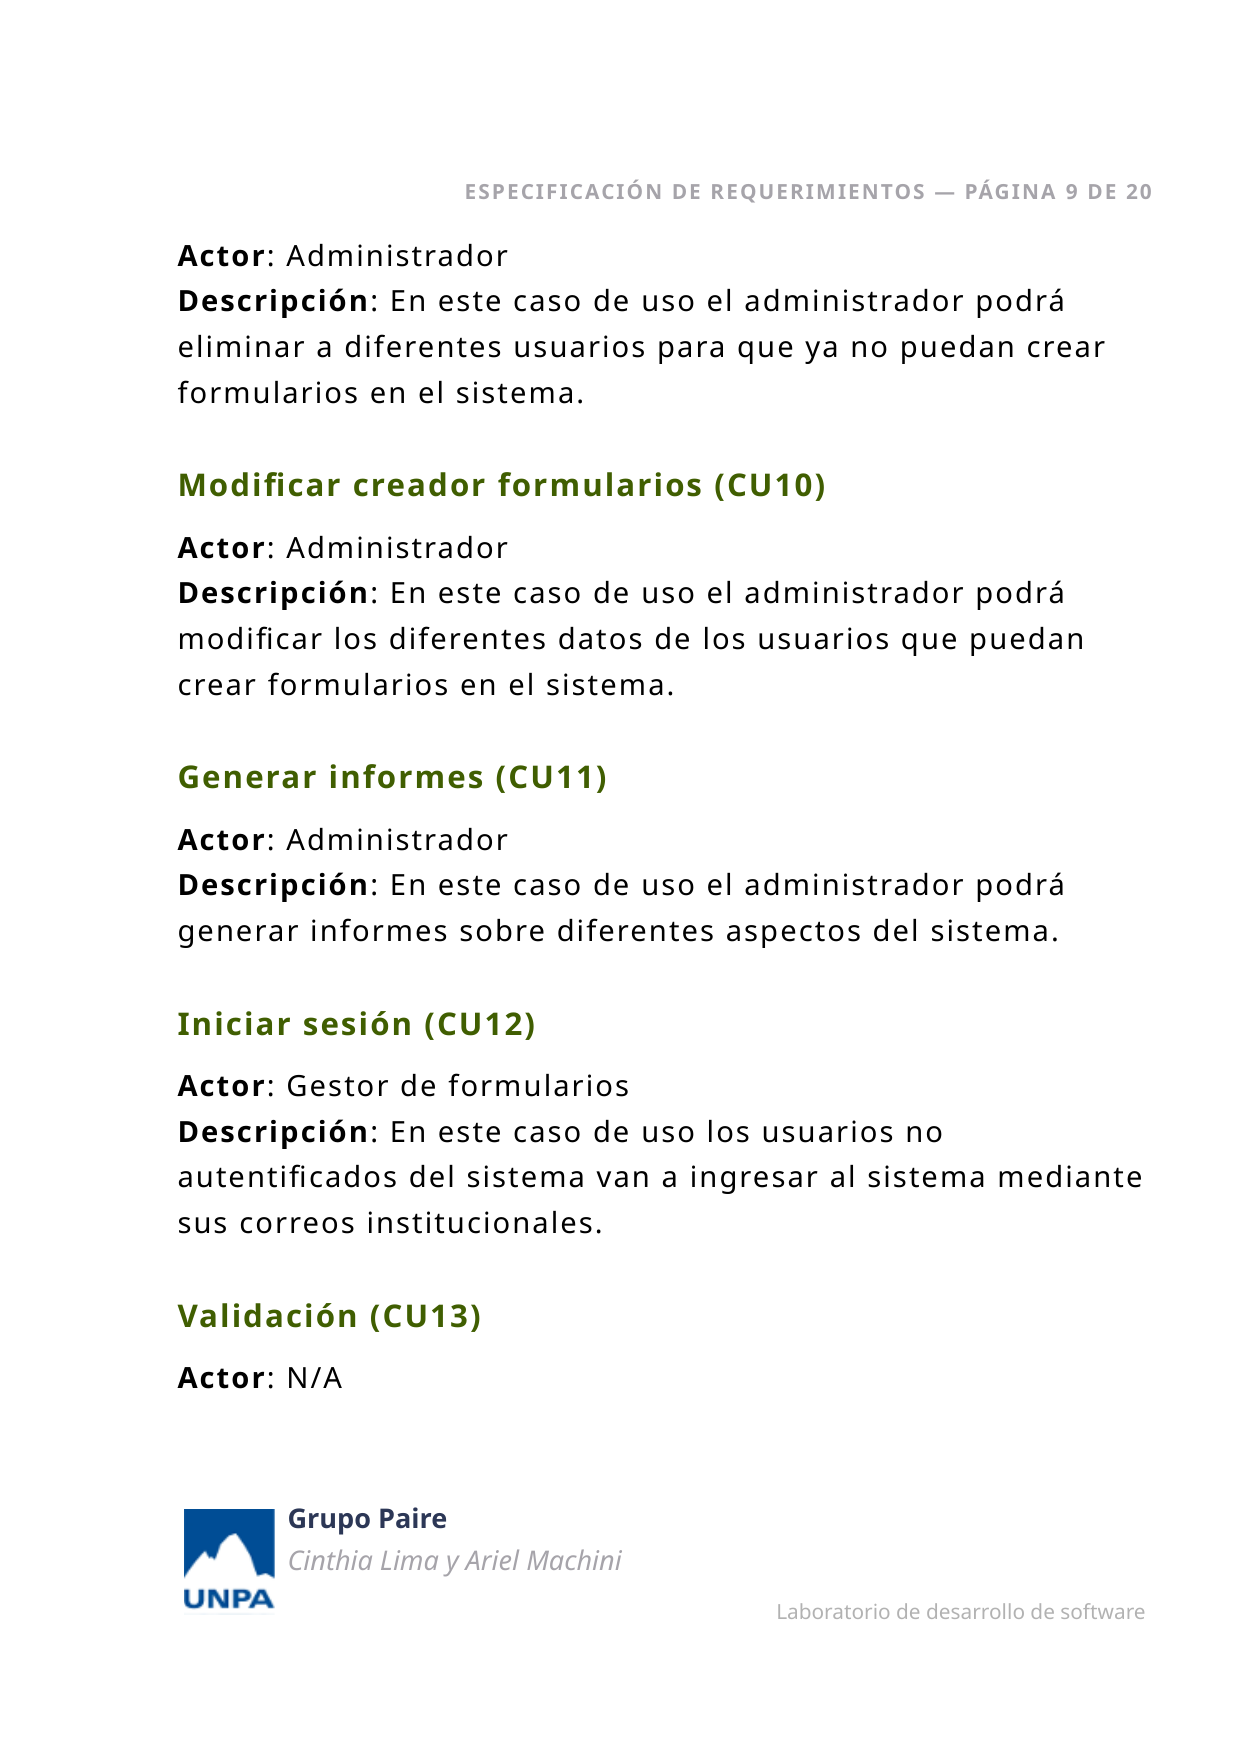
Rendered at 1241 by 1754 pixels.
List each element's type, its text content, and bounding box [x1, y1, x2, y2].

text Descripción: En este caso de uso el administrador podrá modificar los diferentes datos de los usuarios que puedan crear formularios en el sistema. [177, 573, 1152, 704]
picture [184, 1509, 275, 1615]
text Generar informes (CU11) [177, 755, 1152, 798]
text Descripción: En este caso de uso los usuarios no autentificados del sistema van a ingresar al sistema mediante sus correos institucionales. [177, 1111, 1152, 1242]
text Descripción: En este caso de uso el administrador podrá eliminar a diferentes usuarios para que ya no puedan crear formularios en el sistema. [177, 281, 1152, 412]
text Actor: Administrador [177, 235, 1152, 275]
text Validación (CU13) [177, 1293, 1152, 1336]
text Modificar creador formularios (CU10) [177, 463, 1152, 506]
text Actor: N/A [177, 1357, 1152, 1397]
text Actor: Administrador [177, 819, 1152, 859]
text Actor: Gestor de formularios [177, 1065, 1152, 1105]
text Descripción: En este caso de uso el administrador podrá generar informes sobre diferentes aspectos del sistema. [177, 865, 1152, 950]
text Iniciar sesión (CU12) [177, 1002, 1152, 1044]
text Actor: Administrador [177, 527, 1152, 567]
